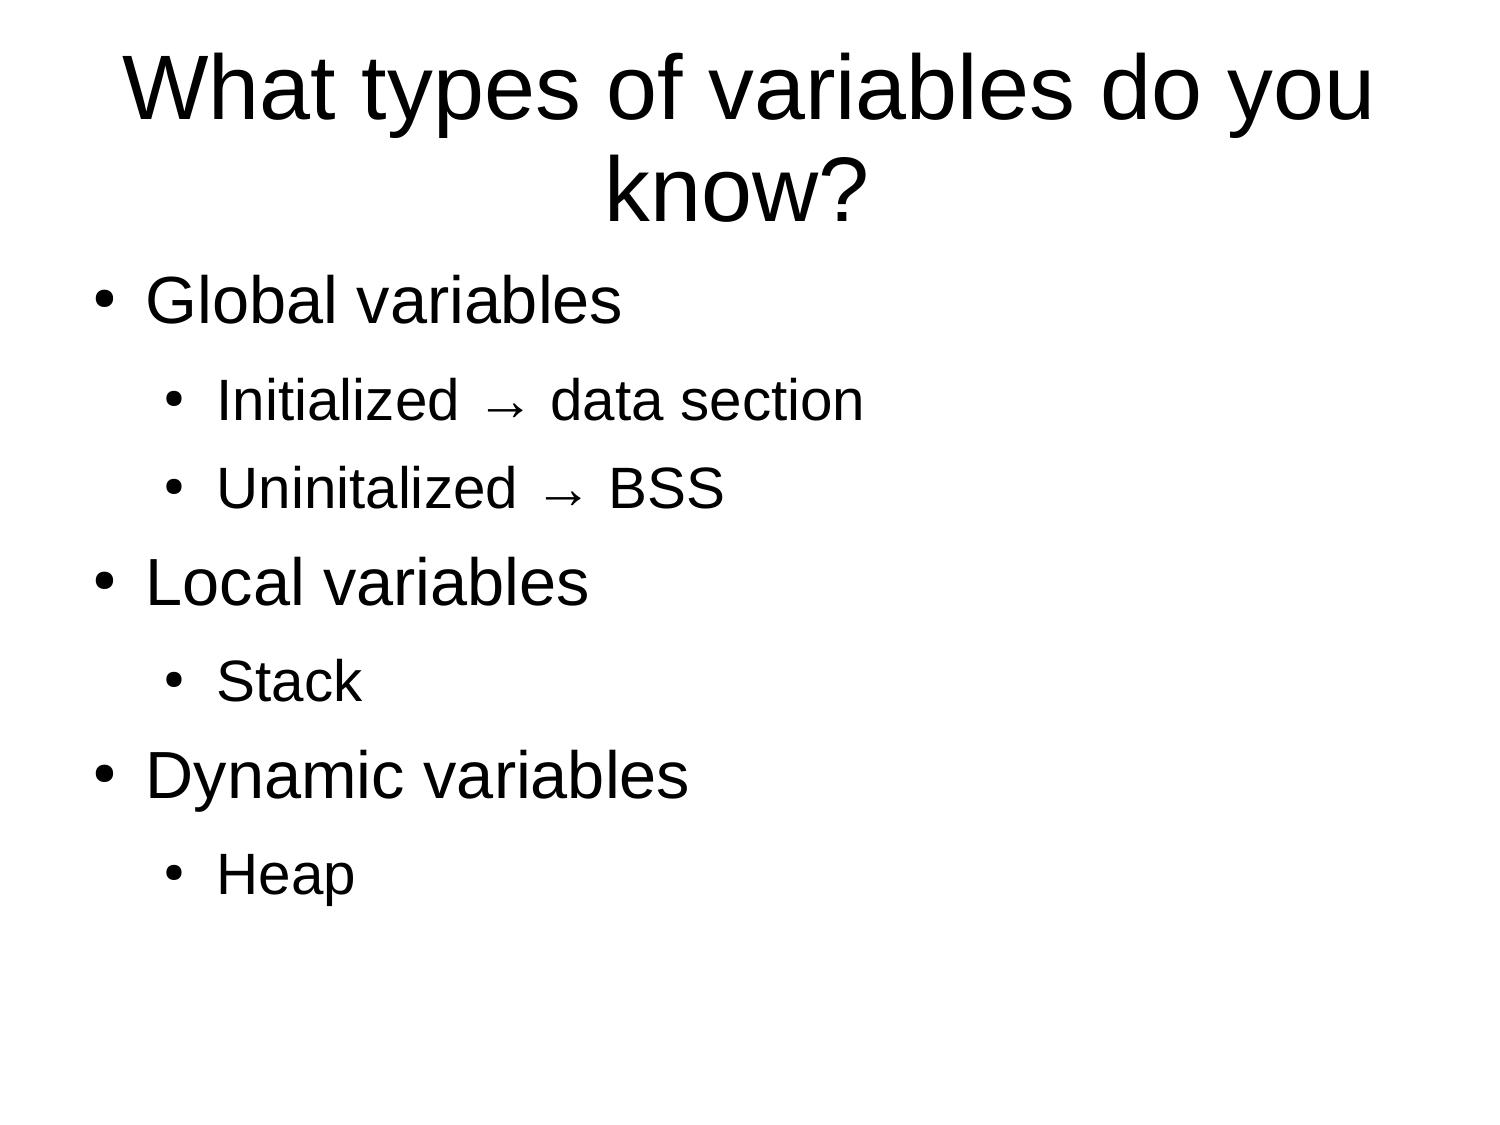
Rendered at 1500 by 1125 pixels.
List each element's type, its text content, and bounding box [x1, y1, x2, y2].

list Global variables Initialized → data section Uninitalized → BSS Local variables Stack Dynamic variables Heap [75, 263, 1425, 916]
title What types of variables do you know? [75, 36, 1425, 242]
